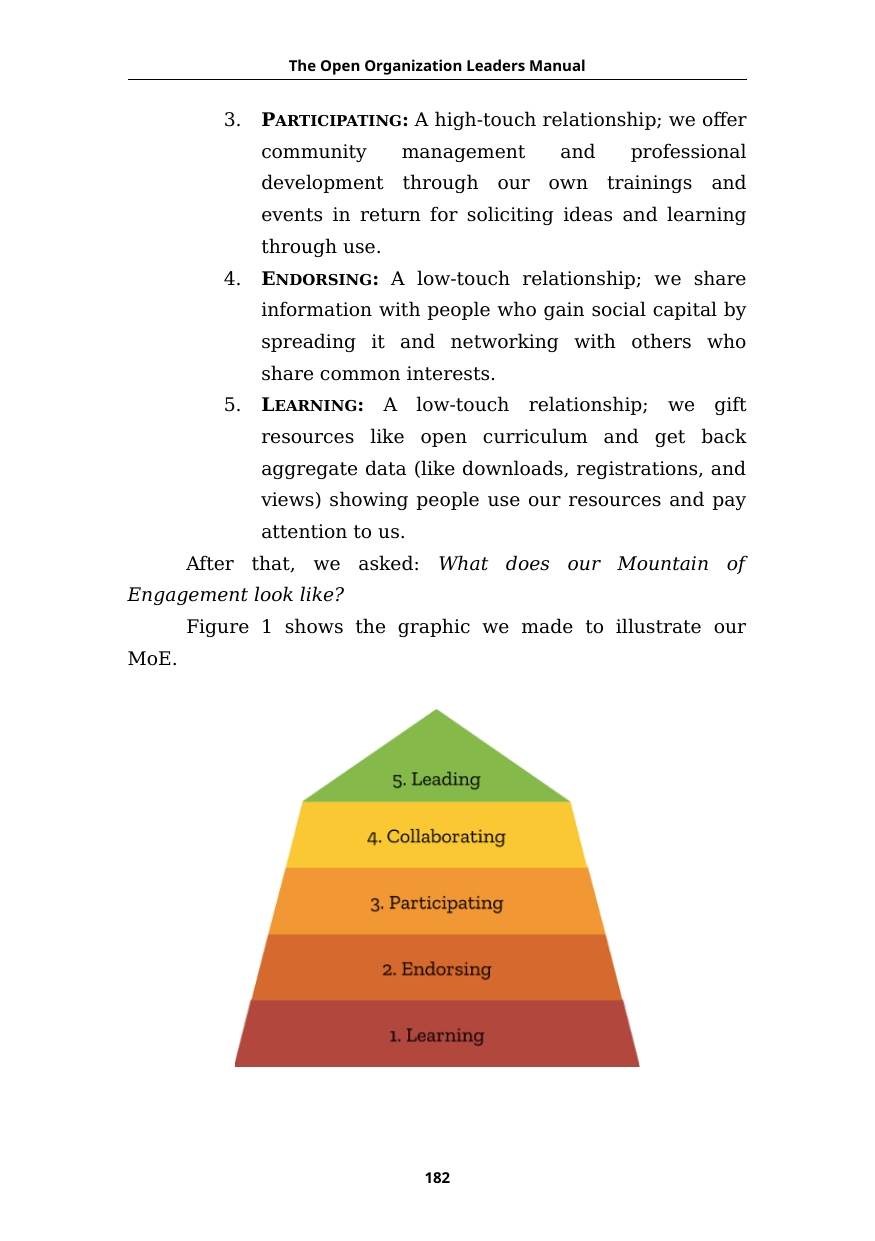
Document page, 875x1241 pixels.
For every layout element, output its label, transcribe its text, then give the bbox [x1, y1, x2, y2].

list Learning: A low-touch relationship; we gift resources like open curriculum and get back aggregate data (like downloads, registrations, and views) showing people use our resources and pay attention to us. [223, 394, 747, 543]
list Endorsing: A low-touch relationship; we share information with people who gain social capital by spreading it and networking with others who share common interests. [223, 267, 747, 384]
text Figure 1 shows the graphic we made to illustrate our MoE. [127, 616, 747, 669]
list Participating: A high-touch relationship; we offer community management and professional development through our own trainings and events in return for soliciting ideas and learning through use. [223, 109, 747, 257]
picture [234, 709, 640, 1067]
text After that, we asked: What does our Mountain of Engagement look like? [127, 553, 747, 606]
